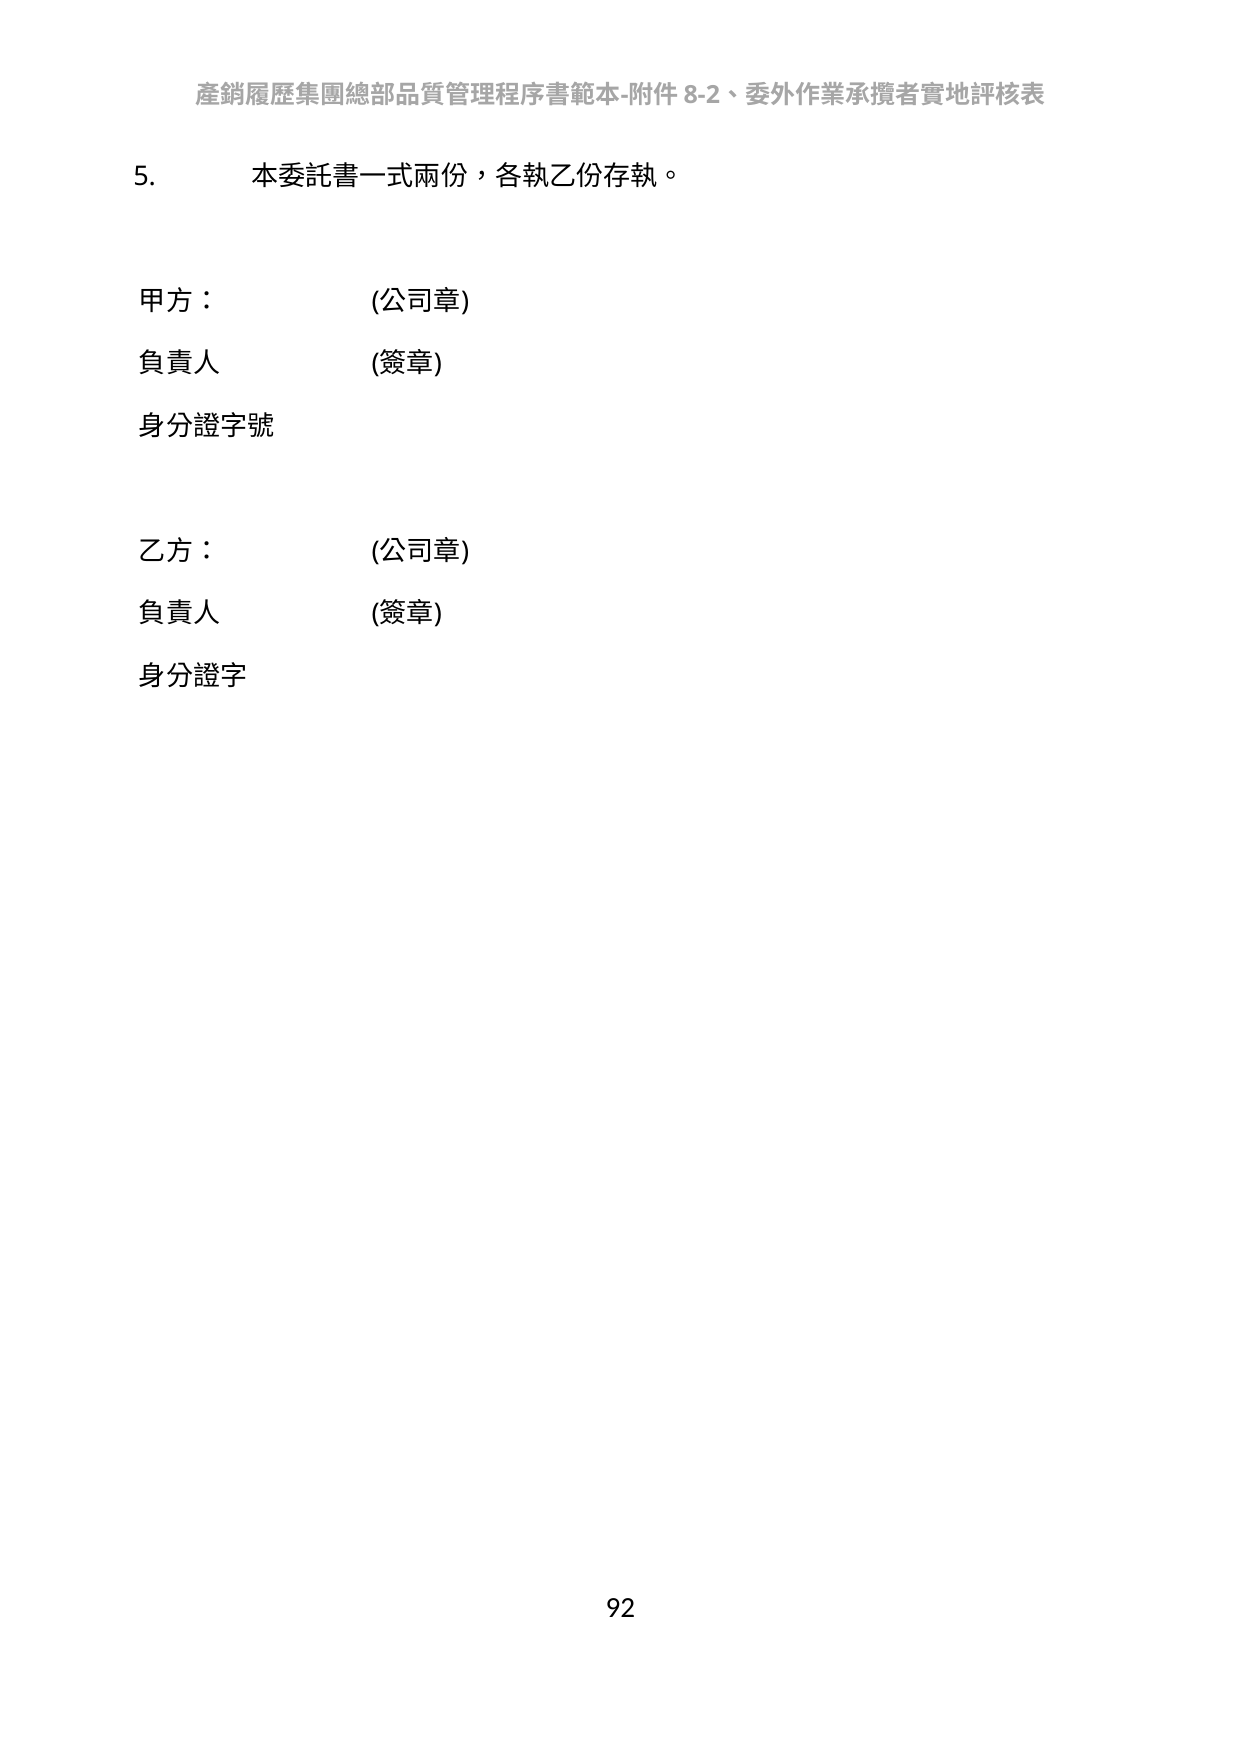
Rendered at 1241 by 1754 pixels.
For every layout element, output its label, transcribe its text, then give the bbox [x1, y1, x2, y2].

text 甲方： (公司章) [139, 257, 1152, 319]
text 負責人 (簽章) [139, 569, 1152, 632]
text 負責人 (簽章) [139, 319, 1152, 382]
list 本委託書一式兩份，各執乙份存執。 [133, 132, 1152, 194]
text 身分證字 [139, 632, 1152, 694]
text 身分證字號 [139, 382, 1152, 444]
text 乙方： (公司章) [139, 507, 1152, 569]
